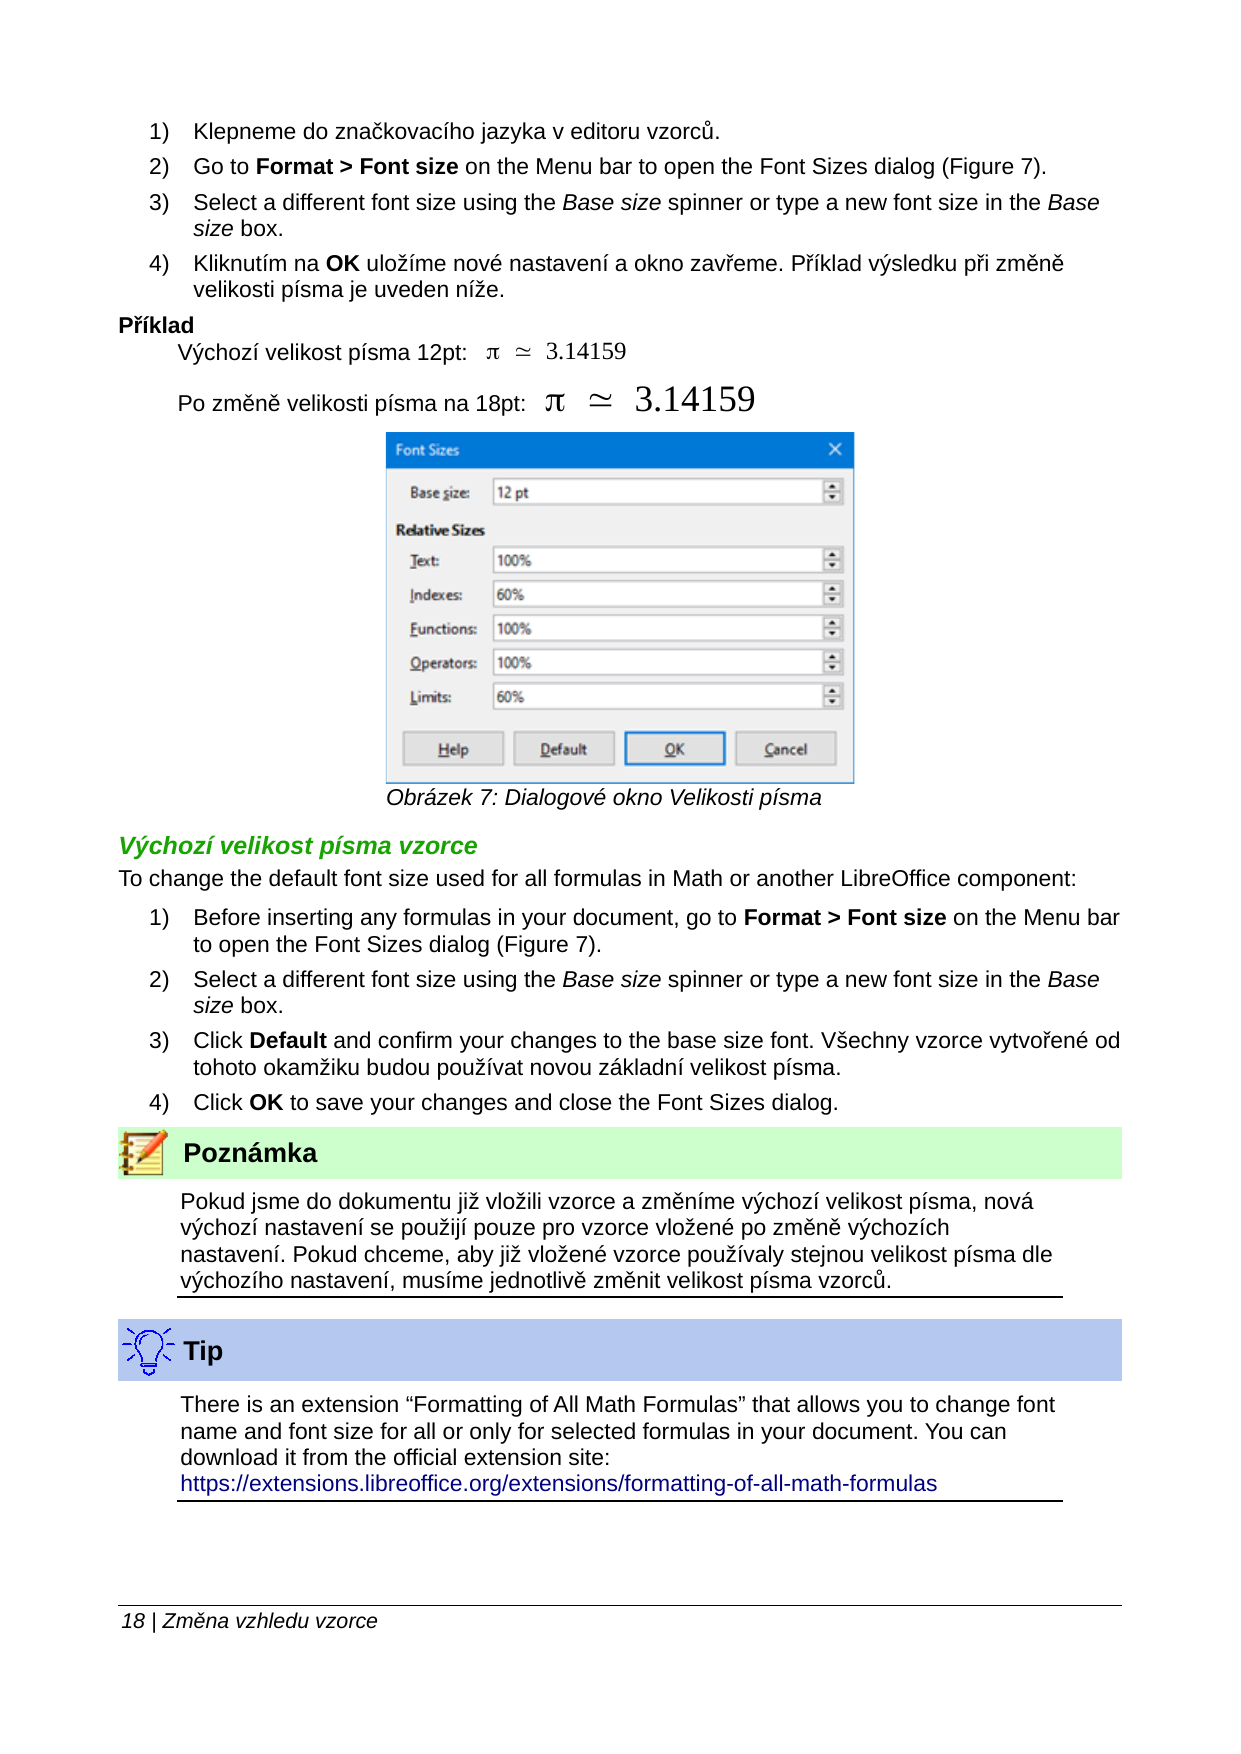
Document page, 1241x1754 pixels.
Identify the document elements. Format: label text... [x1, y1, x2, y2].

list Before inserting any formulas in your document, go to Format > Font size on the Menu bar to open the Font Sizes dialog (Figure 7). [169, 904, 1122, 957]
subtitle Tip [118, 1319, 1122, 1381]
list Klepneme do značkovacího jazyka v editoru vzorců. [169, 118, 1122, 144]
text Pokud jsme do dokumentu již vložili vzorce a změníme výchozí velikost písma, nová výchozí nastavení se použijí pouze pro vzorce vložené po změně výchozích nastavení. Pokud chceme, aby již vložené vzorce používaly stejnou velikost písma dle výchozího nastavení, musíme jednotlivě změnit velikost písma vzorců. [177, 1185, 1063, 1296]
subtitle Výchozí velikost písma vzorce [118, 831, 1122, 859]
text To change the default font size used for all formulas in Math or another LibreOffice component: [118, 865, 1122, 892]
list Go to Format > Font size on the Menu bar to open the Font Sizes dialog (Figure 7). [169, 153, 1122, 180]
list Select a different font size using the Base size spinner or type a new font size in the Base size box. [169, 966, 1122, 1018]
list Kliknutím na OK uložíme nové nastavení a okno zavřeme. Příklad výsledku při změně velikosti písma je uveden níže. [169, 250, 1122, 303]
text Příklad [118, 312, 1122, 338]
picture [119, 1320, 179, 1380]
text Výchozí velikost písma 12pt: [177, 338, 1122, 366]
subtitle Poznámka [118, 1127, 1122, 1179]
picture [385, 432, 855, 784]
text Po změně velikosti písma na 18pt: [177, 378, 1122, 419]
list Click Default and confirm your changes to the base size font. Všechny vzorce vytvořené od tohoto okamžiku budou používat novou základní velikost písma. [169, 1027, 1122, 1080]
text There is an extension “Formatting of All Math Formulas” that allows you to change font name and font size for all or only for selected formulas in your document. You can download it from the official extension site: https://extensions.libreoffice.org/extensions/formatting-of-all-math-formulas [177, 1388, 1063, 1500]
list Select a different font size using the Base size spinner or type a new font size in the Base size box. [169, 188, 1122, 241]
list Click OK to save your changes and close the Font Sizes dialog. [169, 1089, 1122, 1115]
picture [119, 1128, 170, 1179]
text Obrázek 7: Dialogové okno Velikosti písma [386, 784, 854, 810]
